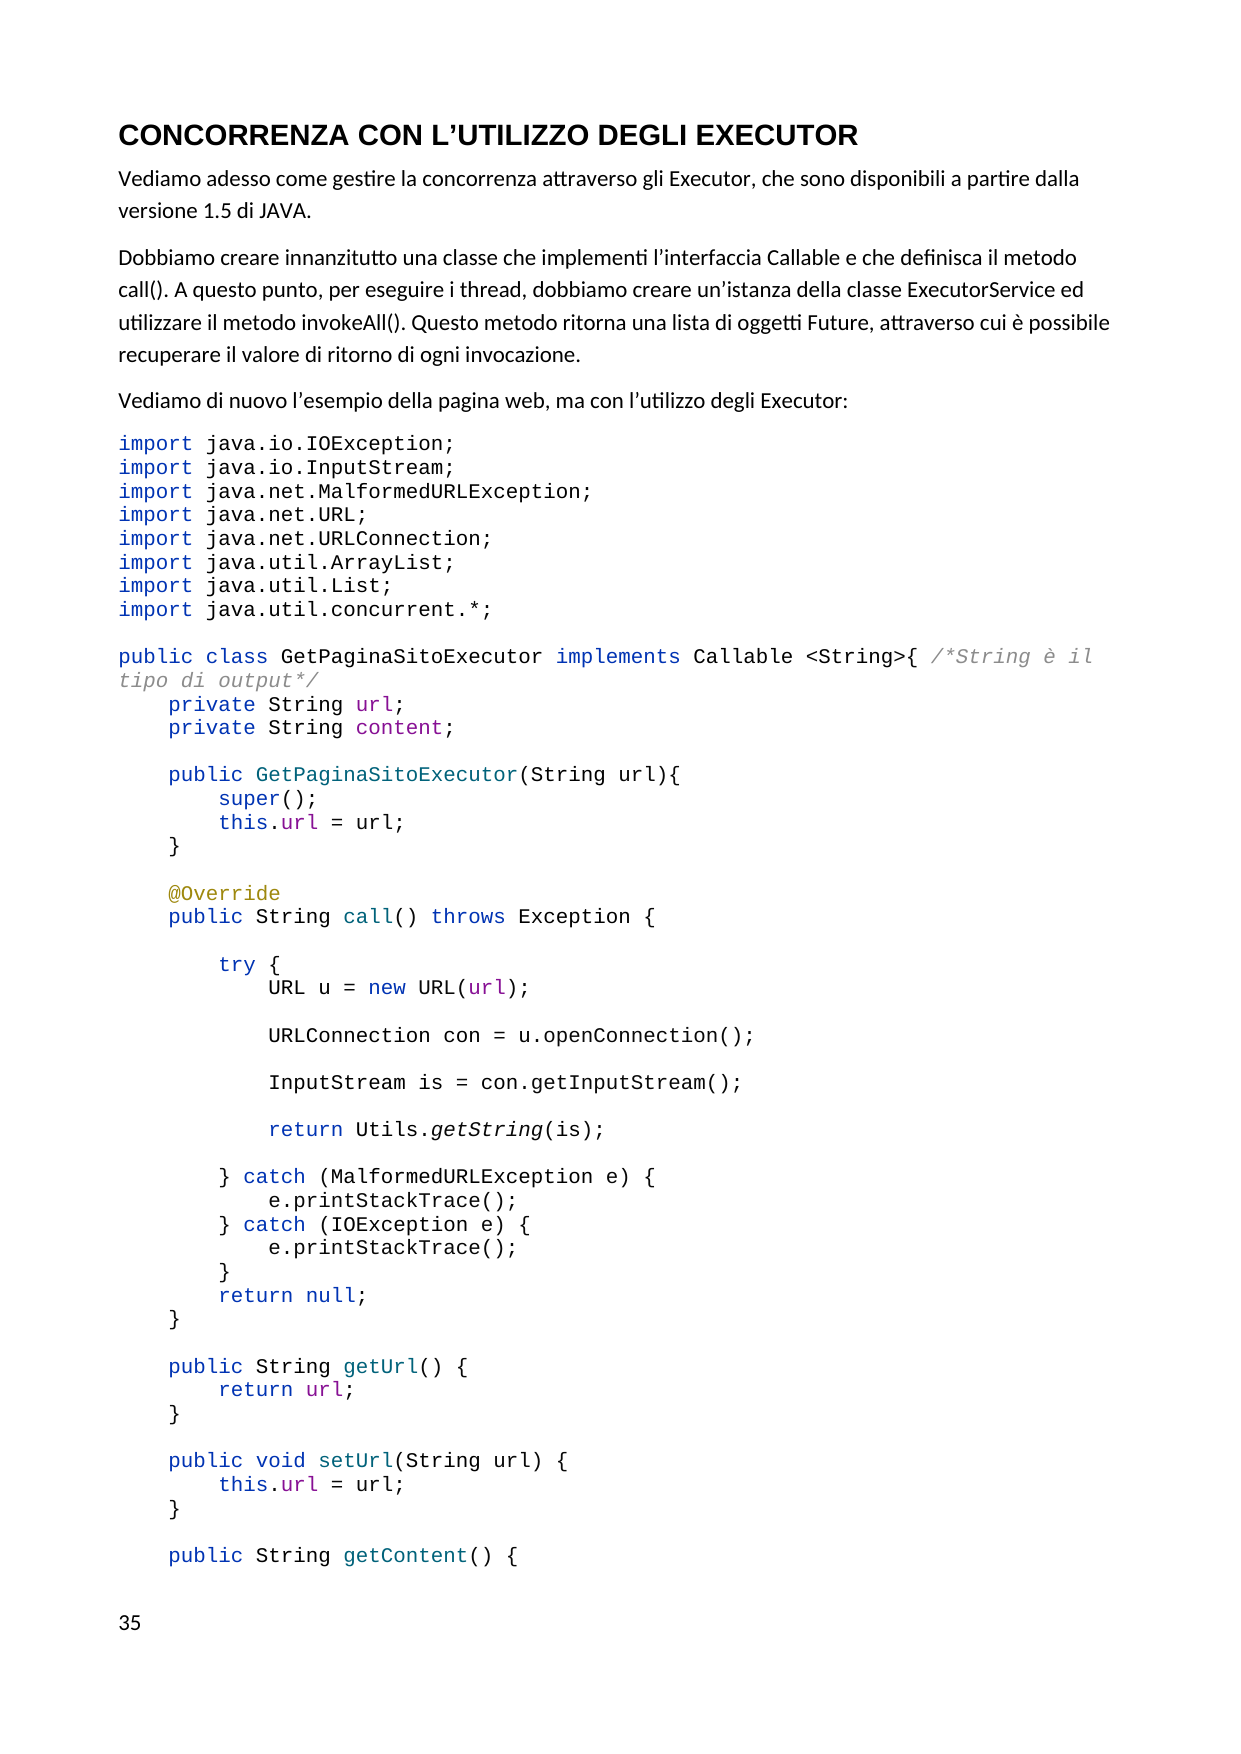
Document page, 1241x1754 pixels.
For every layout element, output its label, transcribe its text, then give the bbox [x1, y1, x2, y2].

text import java.io.IOException; import java.io.InputStream; import java.net.MalformedURLException; import java.net.URL; import java.net.URLConnection; import java.util.ArrayList; import java.util.List; import java.util.concurrent.*; public class GetPaginaSitoExecutor implements Callable <String>{ /*String è il tipo di output*/ private String url; private String content; public GetPaginaSitoExecutor(String url){ super(); this.url = url; } @Override public String call() throws Exception { try { URL u = new URL(url); URLConnection con = u.openConnection(); InputStream is = con.getInputStream(); return Utils.getString(is); } catch (MalformedURLException e) { e.printStackTrace(); } catch (IOException e) { e.printStackTrace(); } return null; } public String getUrl() { return url; } public void setUrl(String url) { this.url = url; } public String getContent() { [118, 433, 1122, 1568]
text Vediamo adesso come gestire la concorrenza attraverso gli Executor, che sono disponibili a partire dalla versione 1.5 di JAVA. [118, 164, 1122, 224]
subtitle CONCORRENZA CON L’UTILIZZO DEGLI EXECUTOR [118, 118, 1122, 152]
text Vediamo di nuovo l’esempio della pagina web, ma con l’utilizzo degli Executor: [118, 387, 1122, 415]
text Dobbiamo creare innanzitutto una classe che implementi l’interfaccia Callable e che definisca il metodo call(). A questo punto, per eseguire i thread, dobbiamo creare un’istanza della classe ExecutorService ed utilizzare il metodo invokeAll(). Questo metodo ritorna una lista di oggetti Future, attraverso cui è possibile recuperare il valore di ritorno di ogni invocazione. [118, 243, 1122, 368]
